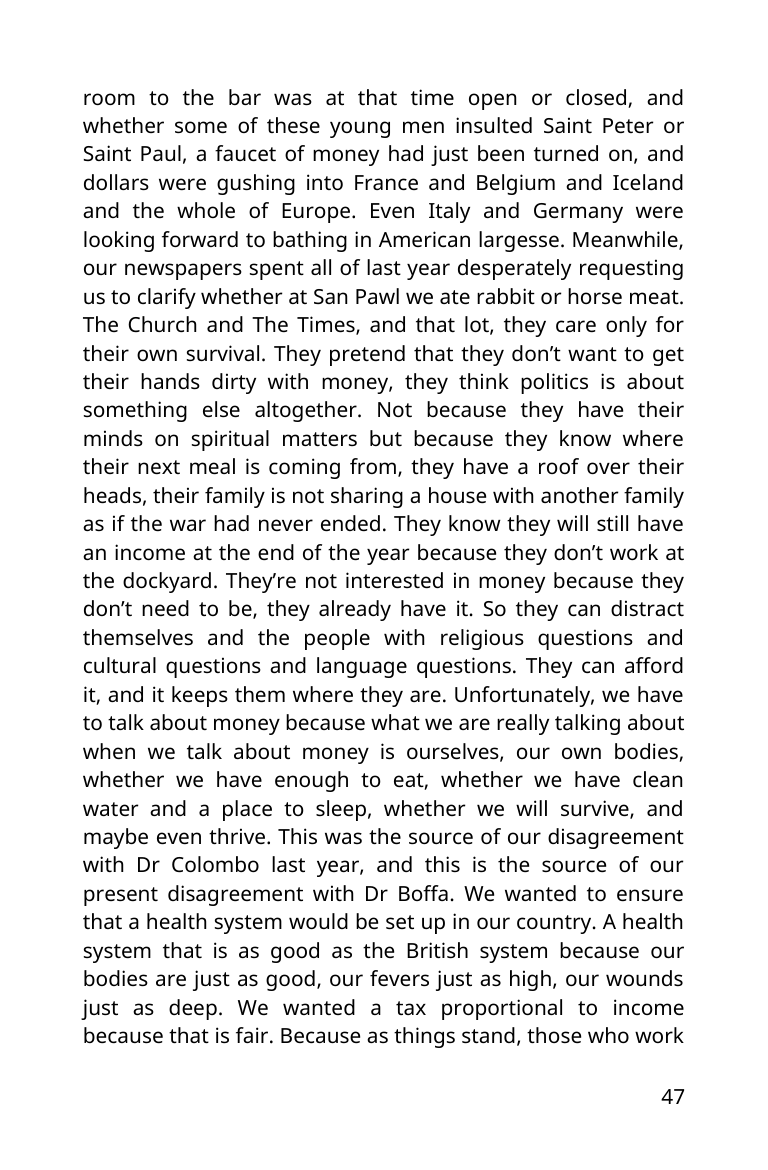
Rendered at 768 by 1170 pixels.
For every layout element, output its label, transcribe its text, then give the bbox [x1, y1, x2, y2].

text room to the bar was at that time open or closed, and whether some of these young men insulted Saint Peter or Saint Paul, a faucet of money had just been turned on, and dollars were gushing into France and Belgium and Iceland and the whole of Europe. Even Italy and Germany were looking forward to bathing in American largesse. Meanwhile, our newspapers spent all of last year desperately requesting us to clarify whether at San Pawl we ate rabbit or horse meat. The Church and The Times, and that lot, they care only for their own survival. They pretend that they don’t want to get their hands dirty with money, they think politics is about something else altogether. Not because they have their minds on spiritual matters but because they know where their next meal is coming from, they have a roof over their heads, their family is not sharing a house with another family as if the war had never ended. They know they will still have an income at the end of the year because they don’t work at the dockyard. They’re not interested in money because they don’t need to be, they already have it. So they can distract themselves and the people with religious questions and cultural questions and language questions. They can afford it, and it keeps them where they are. Unfortunately, we have to talk about money because what we are really talking about when we talk about money is ourselves, our own bodies, whether we have enough to eat, whether we have clean water and a place to sleep, whether we will survive, and maybe even thrive. This was the source of our disagreement with Dr Colombo last year, and this is the source of our present disagreement with Dr Boffa. We wanted to ensure that a health system would be set up in our country. A health system that is as good as the British system because our bodies are just as good, our fevers just as high, our wounds just as deep. We wanted a tax proportional to income because that is fair. Because as things stand, those who work [83, 83, 685, 1049]
